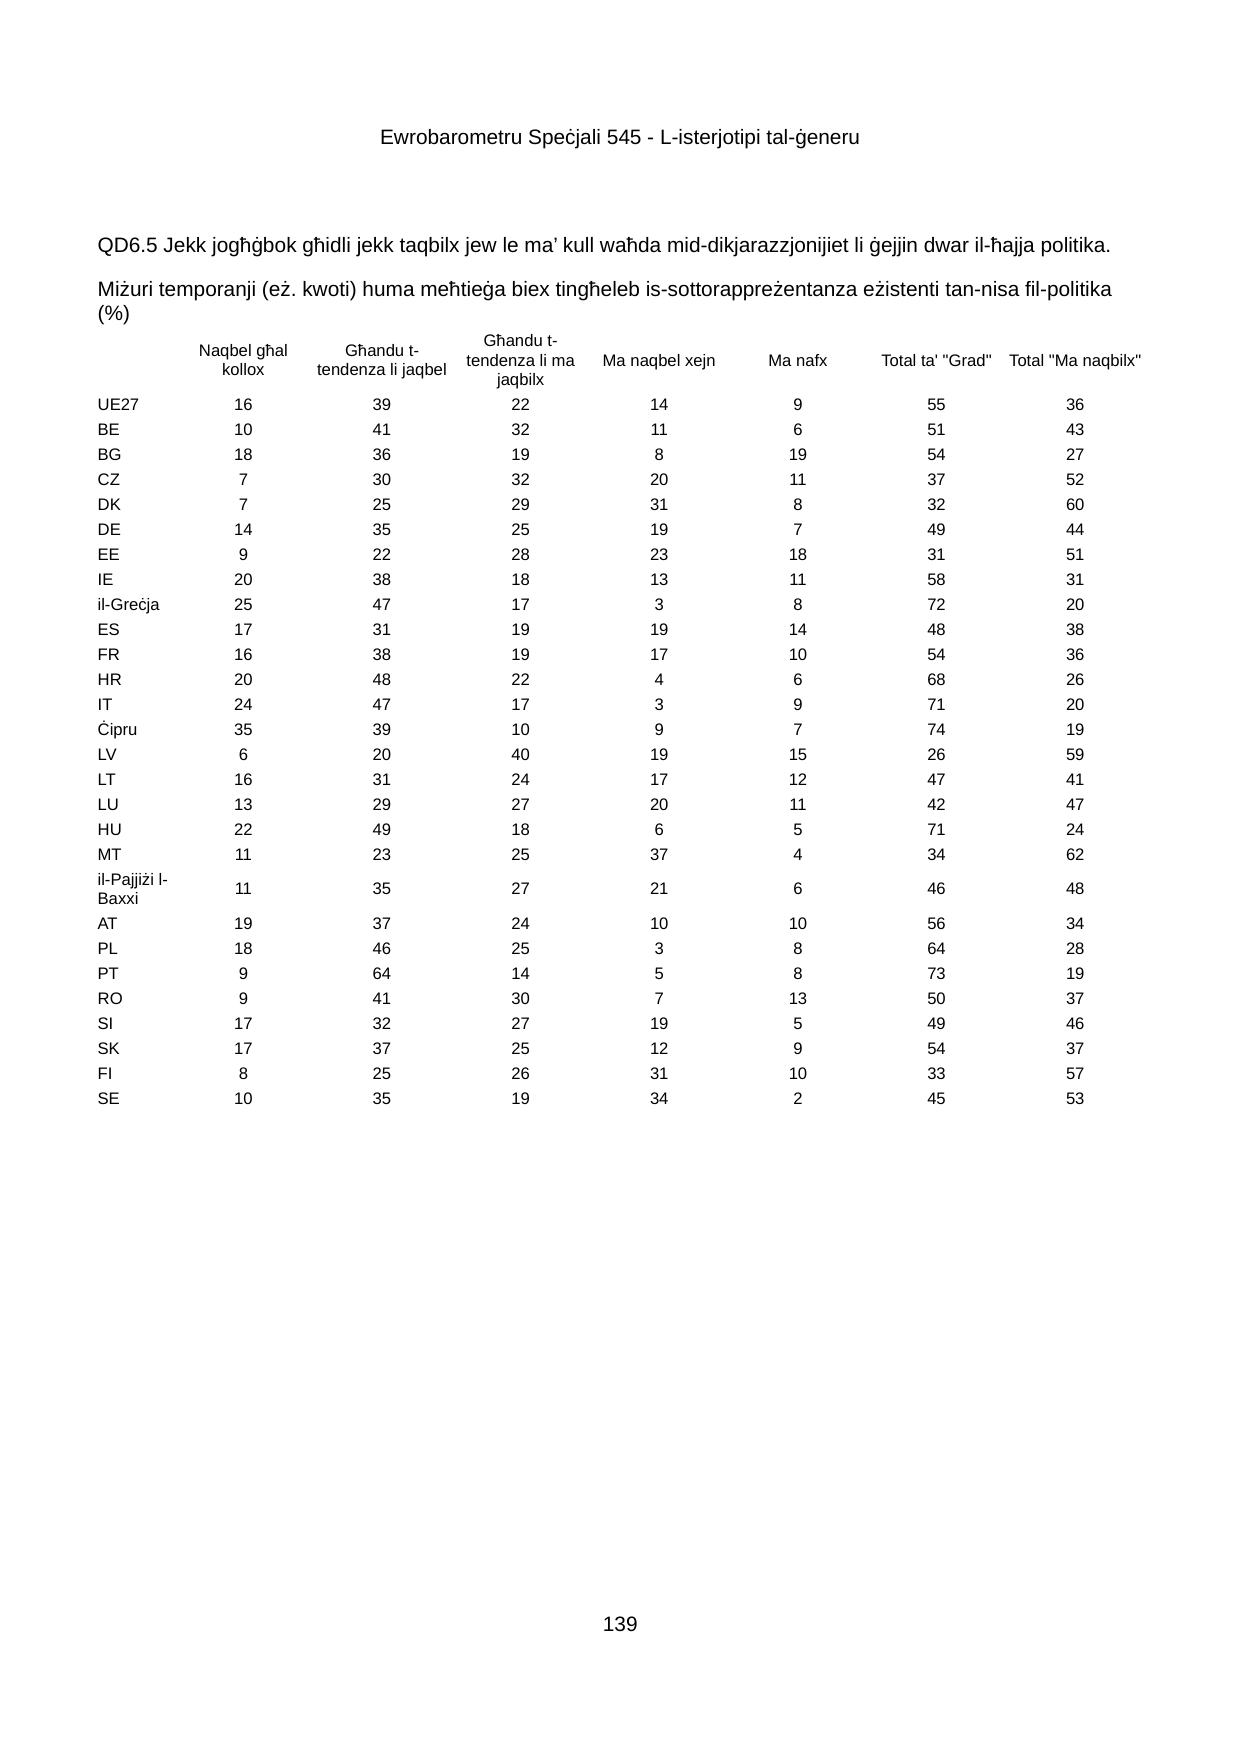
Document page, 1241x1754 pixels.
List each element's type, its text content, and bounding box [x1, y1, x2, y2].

table_cell il-Greċja [95, 592, 174, 617]
table_cell 20 [1006, 692, 1144, 717]
table_cell 25 [451, 936, 590, 961]
table_cell 19 [174, 911, 312, 936]
table_cell 54 [867, 642, 1006, 667]
table_cell 9 [174, 986, 312, 1011]
table_cell Ċipru [95, 717, 174, 742]
table_cell 8 [728, 592, 867, 617]
table_cell 19 [451, 442, 590, 467]
table_cell 54 [867, 442, 1006, 467]
table_cell 24 [451, 767, 590, 792]
table_cell 32 [451, 467, 590, 492]
table_cell 56 [867, 911, 1006, 936]
table_cell 3 [590, 692, 728, 717]
table_cell 20 [590, 467, 728, 492]
table_cell Naqbel għal kollox [174, 328, 312, 392]
table_cell 73 [867, 961, 1006, 986]
table_cell 45 [867, 1086, 1006, 1111]
table_cell 36 [1006, 642, 1144, 667]
table_cell 35 [313, 867, 451, 911]
table_cell MT [95, 842, 174, 867]
table_cell 49 [867, 517, 1006, 542]
table_cell 35 [313, 1086, 451, 1111]
table_cell 4 [590, 667, 728, 692]
table_cell 6 [728, 867, 867, 911]
table_cell 16 [174, 392, 312, 417]
table_cell 38 [313, 567, 451, 592]
table_cell 17 [590, 642, 728, 667]
table_cell 3 [590, 592, 728, 617]
table_cell LU [95, 792, 174, 817]
table_cell Ma naqbel xejn [590, 328, 728, 392]
table_cell 19 [590, 517, 728, 542]
table_cell 11 [174, 842, 312, 867]
table_cell 71 [867, 817, 1006, 842]
table_cell 48 [1006, 867, 1144, 911]
table_cell 17 [451, 592, 590, 617]
table_cell 28 [451, 542, 590, 567]
table_cell 27 [451, 792, 590, 817]
table_cell 22 [313, 542, 451, 567]
table_cell 47 [313, 692, 451, 717]
table_cell 74 [867, 717, 1006, 742]
table_cell 20 [313, 742, 451, 767]
table_cell 42 [867, 792, 1006, 817]
table_cell [95, 328, 174, 392]
table_cell SK [95, 1036, 174, 1061]
table_cell 8 [728, 492, 867, 517]
table_cell BE [95, 417, 174, 442]
table_cell 12 [590, 1036, 728, 1061]
table_cell IT [95, 692, 174, 717]
table_cell 8 [174, 1061, 312, 1086]
table_cell 10 [174, 417, 312, 442]
table_cell 14 [451, 961, 590, 986]
table_cell 37 [590, 842, 728, 867]
table_cell 13 [590, 567, 728, 592]
table_cell 25 [313, 492, 451, 517]
table_cell 4 [728, 842, 867, 867]
table_cell 13 [728, 986, 867, 1011]
table_cell FR [95, 642, 174, 667]
table_cell 34 [590, 1086, 728, 1111]
table_cell 32 [313, 1011, 451, 1036]
table_cell 27 [1006, 442, 1144, 467]
table_cell 62 [1006, 842, 1144, 867]
table_cell 9 [174, 542, 312, 567]
table_cell 71 [867, 692, 1006, 717]
table_cell CZ [95, 467, 174, 492]
table_cell 31 [313, 617, 451, 642]
table_cell 31 [867, 542, 1006, 567]
table_cell 10 [590, 911, 728, 936]
table_cell 51 [867, 417, 1006, 442]
table_cell 24 [451, 911, 590, 936]
table_cell 19 [451, 617, 590, 642]
table_cell 64 [867, 936, 1006, 961]
table_cell 29 [451, 492, 590, 517]
table_cell 9 [728, 692, 867, 717]
table_cell 25 [451, 842, 590, 867]
table_header QD6.5 Jekk jogħġbok għidli jekk taqbilx jew le ma’ kull waħda mid-dikjarazzjonijiet li ġejjin dwar il-ħajja politika. [95, 217, 1144, 272]
table_cell 20 [1006, 592, 1144, 617]
table_cell 18 [174, 442, 312, 467]
table_cell 43 [1006, 417, 1144, 442]
table_cell 20 [174, 567, 312, 592]
table_cell 25 [451, 1036, 590, 1061]
table_cell UE27 [95, 392, 174, 417]
table_cell 10 [728, 911, 867, 936]
table_cell 22 [451, 392, 590, 417]
table_cell Total ta' "Grad" [867, 328, 1006, 392]
table_cell 48 [313, 667, 451, 692]
table_cell 26 [1006, 667, 1144, 692]
table_cell 5 [728, 817, 867, 842]
table_cell 37 [867, 467, 1006, 492]
table_cell 25 [313, 1061, 451, 1086]
table_cell 30 [313, 467, 451, 492]
table_cell 17 [451, 692, 590, 717]
table_cell 33 [867, 1061, 1006, 1086]
table_cell 41 [313, 417, 451, 442]
table_cell 48 [867, 617, 1006, 642]
table_cell 46 [867, 867, 1006, 911]
table_cell 17 [590, 767, 728, 792]
table_cell SE [95, 1086, 174, 1111]
table_cell 18 [451, 817, 590, 842]
table_cell 50 [867, 986, 1006, 1011]
table_cell 16 [174, 767, 312, 792]
table_cell 26 [451, 1061, 590, 1086]
table_cell PT [95, 961, 174, 986]
table_cell 14 [174, 517, 312, 542]
table_cell 7 [728, 517, 867, 542]
table_cell 27 [451, 1011, 590, 1036]
table_cell 20 [174, 667, 312, 692]
table_cell 54 [867, 1036, 1006, 1061]
table_cell 17 [174, 1036, 312, 1061]
table_cell 32 [451, 417, 590, 442]
table_cell 19 [451, 1086, 590, 1111]
table_cell 18 [174, 936, 312, 961]
table_cell 68 [867, 667, 1006, 692]
table_cell 21 [590, 867, 728, 911]
table_cell 5 [590, 961, 728, 986]
table_cell Għandu t-tendenza li jaqbel [313, 328, 451, 392]
table_cell 10 [728, 1061, 867, 1086]
table_cell il-Pajjiżi l-Baxxi [95, 867, 174, 911]
table_cell 47 [1006, 792, 1144, 817]
table_cell DK [95, 492, 174, 517]
table_cell 39 [313, 392, 451, 417]
table_cell 41 [313, 986, 451, 1011]
table_cell 37 [313, 911, 451, 936]
table_cell 10 [728, 642, 867, 667]
table_cell 41 [1006, 767, 1144, 792]
table_cell 17 [174, 1011, 312, 1036]
table_cell 25 [174, 592, 312, 617]
table_cell 72 [867, 592, 1006, 617]
table_cell 29 [313, 792, 451, 817]
table_cell 37 [1006, 986, 1144, 1011]
table_cell 57 [1006, 1061, 1144, 1086]
table_cell 3 [590, 936, 728, 961]
table_cell PL [95, 936, 174, 961]
table_cell 20 [590, 792, 728, 817]
table_cell 14 [590, 392, 728, 417]
table_cell 19 [451, 642, 590, 667]
table_cell 7 [174, 467, 312, 492]
table_cell 11 [728, 567, 867, 592]
table_cell RO [95, 986, 174, 1011]
table_cell 16 [174, 642, 312, 667]
table_cell 49 [867, 1011, 1006, 1036]
table_cell 9 [590, 717, 728, 742]
table_cell 31 [313, 767, 451, 792]
table_cell 34 [867, 842, 1006, 867]
table_cell 7 [728, 717, 867, 742]
table_cell 47 [867, 767, 1006, 792]
table_cell 13 [174, 792, 312, 817]
table_cell BG [95, 442, 174, 467]
table_cell 38 [1006, 617, 1144, 642]
table_cell ES [95, 617, 174, 642]
table_cell 28 [1006, 936, 1144, 961]
table_cell 5 [728, 1011, 867, 1036]
table_cell 30 [451, 986, 590, 1011]
table_cell 19 [590, 1011, 728, 1036]
table_cell Ma nafx [728, 328, 867, 392]
table_cell 19 [590, 742, 728, 767]
table_cell 31 [590, 1061, 728, 1086]
table_cell 10 [451, 717, 590, 742]
table_cell 44 [1006, 517, 1144, 542]
table_cell 22 [174, 817, 312, 842]
table_cell 9 [728, 1036, 867, 1061]
table_cell 38 [313, 642, 451, 667]
table_cell IE [95, 567, 174, 592]
table_cell 11 [590, 417, 728, 442]
table_cell SI [95, 1011, 174, 1036]
table_cell 6 [728, 417, 867, 442]
table_cell 64 [313, 961, 451, 986]
table_cell 14 [728, 617, 867, 642]
table_cell 7 [174, 492, 312, 517]
table_cell 36 [1006, 392, 1144, 417]
table_cell 6 [728, 667, 867, 692]
table_cell 52 [1006, 467, 1144, 492]
table_cell 55 [867, 392, 1006, 417]
table_cell 59 [1006, 742, 1144, 767]
table_cell Għandu t-tendenza li ma jaqbilx [451, 328, 590, 392]
table_cell HU [95, 817, 174, 842]
table_cell 6 [174, 742, 312, 767]
table_cell 10 [174, 1086, 312, 1111]
table_cell 23 [590, 542, 728, 567]
table_cell 49 [313, 817, 451, 842]
table_cell 9 [174, 961, 312, 986]
table_cell FI [95, 1061, 174, 1086]
table_cell 46 [313, 936, 451, 961]
table_cell EE [95, 542, 174, 567]
table_cell 19 [590, 617, 728, 642]
table_cell 9 [728, 392, 867, 417]
table_cell 8 [728, 936, 867, 961]
table_cell 11 [174, 867, 312, 911]
table_cell 40 [451, 742, 590, 767]
table_cell 24 [174, 692, 312, 717]
table_cell LV [95, 742, 174, 767]
table_cell 8 [728, 961, 867, 986]
table_cell Total "Ma naqbilx" [1006, 328, 1144, 392]
table_cell 36 [313, 442, 451, 467]
table_cell 39 [313, 717, 451, 742]
table_cell Miżuri temporanji (eż. kwoti) huma meħtieġa biex tingħeleb is-sottorappreżentanza eżistenti tan-nisa fil-politika (%) [95, 273, 1144, 328]
table_cell 34 [1006, 911, 1144, 936]
table_cell 18 [728, 542, 867, 567]
table_cell 22 [451, 667, 590, 692]
table_cell 37 [1006, 1036, 1144, 1061]
table_cell 19 [1006, 717, 1144, 742]
table_cell 7 [590, 986, 728, 1011]
table_cell 19 [728, 442, 867, 467]
table_cell 37 [313, 1036, 451, 1061]
table_cell 35 [313, 517, 451, 542]
table_cell 27 [451, 867, 590, 911]
table_cell 2 [728, 1086, 867, 1111]
table_cell 46 [1006, 1011, 1144, 1036]
table_cell 58 [867, 567, 1006, 592]
table_cell 24 [1006, 817, 1144, 842]
table_cell 19 [1006, 961, 1144, 986]
table_cell LT [95, 767, 174, 792]
table_cell 51 [1006, 542, 1144, 567]
table_cell 32 [867, 492, 1006, 517]
table_cell 12 [728, 767, 867, 792]
table_cell 23 [313, 842, 451, 867]
table_cell 11 [728, 792, 867, 817]
table_cell 47 [313, 592, 451, 617]
table_cell 8 [590, 442, 728, 467]
table_cell 26 [867, 742, 1006, 767]
table_cell 60 [1006, 492, 1144, 517]
table_cell 35 [174, 717, 312, 742]
table_cell 6 [590, 817, 728, 842]
table_cell 25 [451, 517, 590, 542]
table_cell 18 [451, 567, 590, 592]
table_cell 53 [1006, 1086, 1144, 1111]
table_cell 15 [728, 742, 867, 767]
table_cell 31 [590, 492, 728, 517]
table_cell 11 [728, 467, 867, 492]
table_cell HR [95, 667, 174, 692]
table_cell 17 [174, 617, 312, 642]
table_cell DE [95, 517, 174, 542]
table_cell 31 [1006, 567, 1144, 592]
table_cell AT [95, 911, 174, 936]
